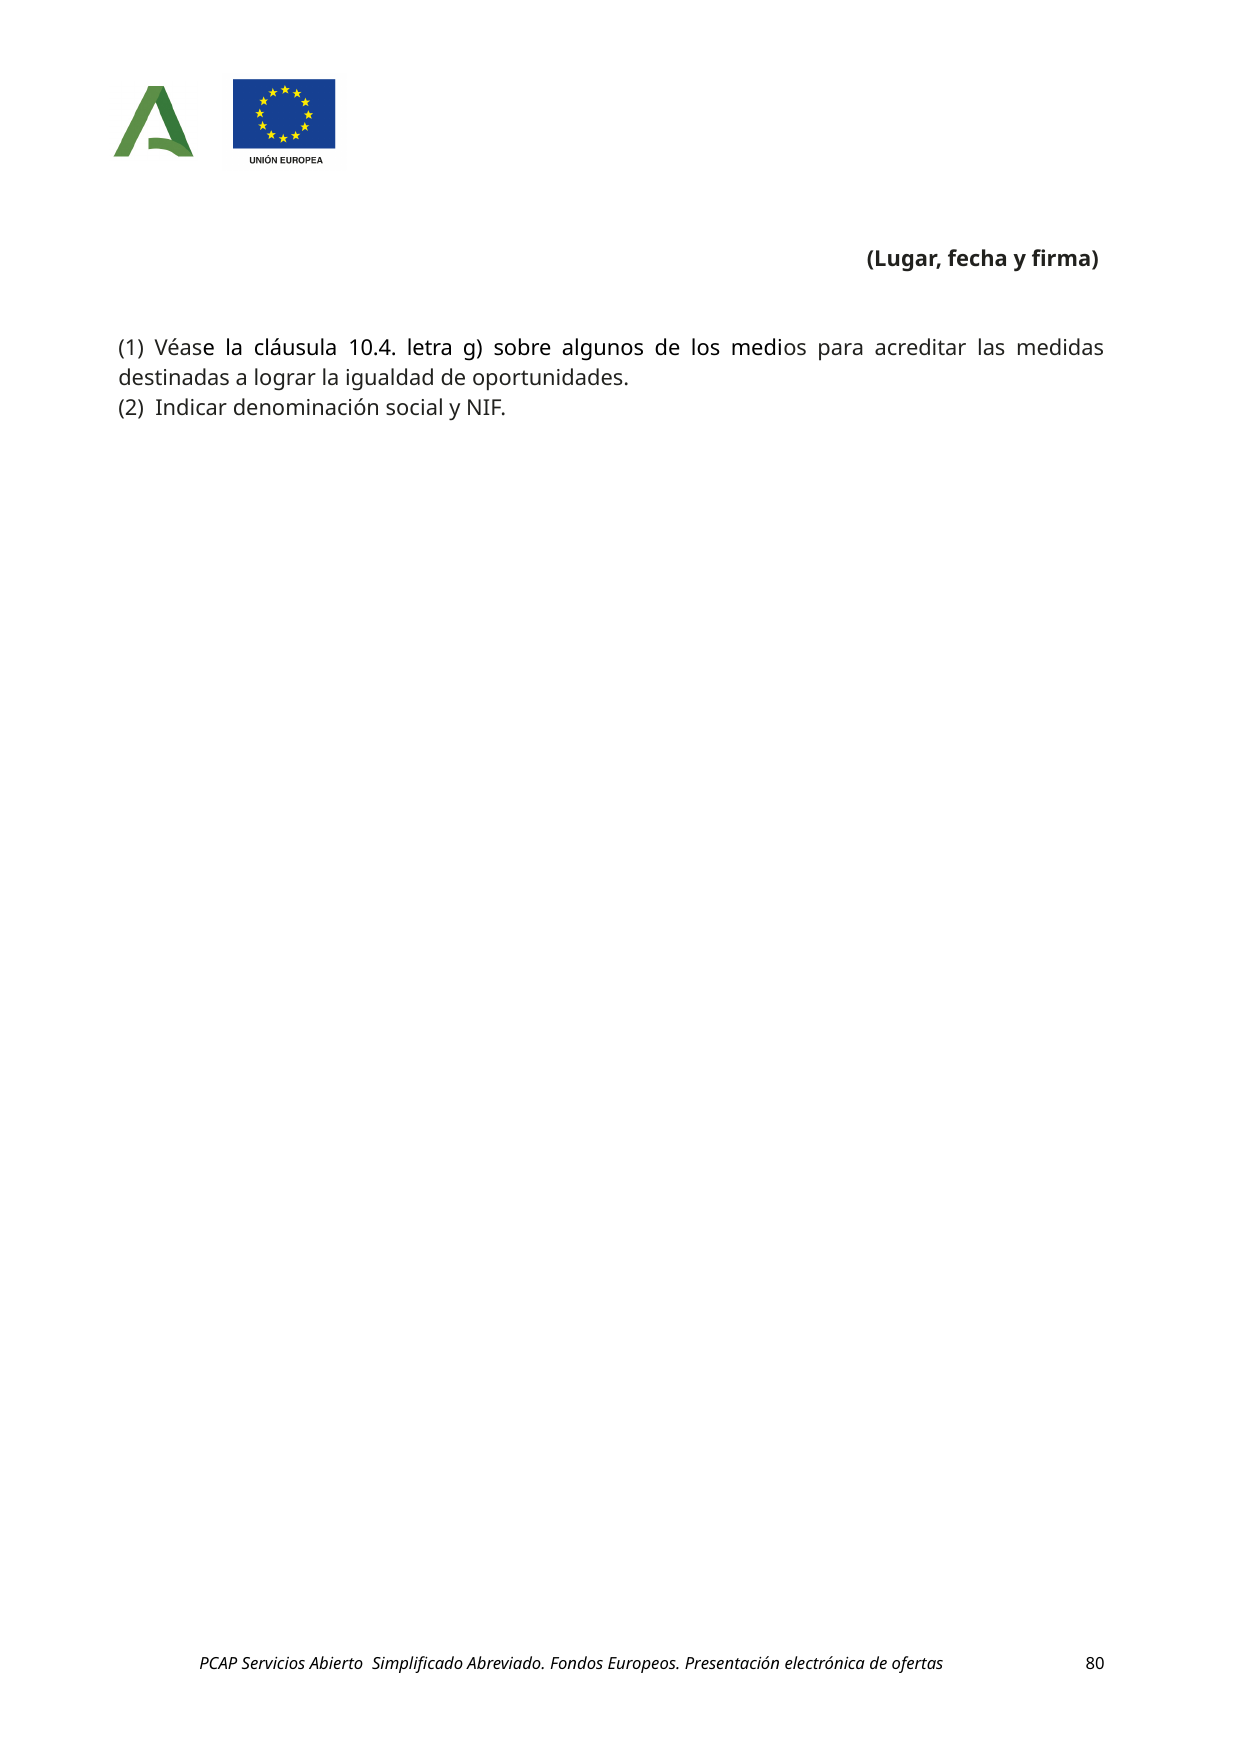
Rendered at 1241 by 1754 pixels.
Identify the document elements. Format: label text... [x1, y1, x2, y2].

picture [221, 73, 347, 171]
text (Lugar, fecha y firma) [118, 242, 1104, 272]
text (1) Véase la cláusula 10.4. letra g) sobre algunos de los medios para acreditar las medidas destinadas a lograr la igualdad de oportunidades. [118, 332, 1104, 391]
text (2) Indicar denominación social y NIF. [118, 391, 1104, 421]
picture [109, 81, 198, 161]
